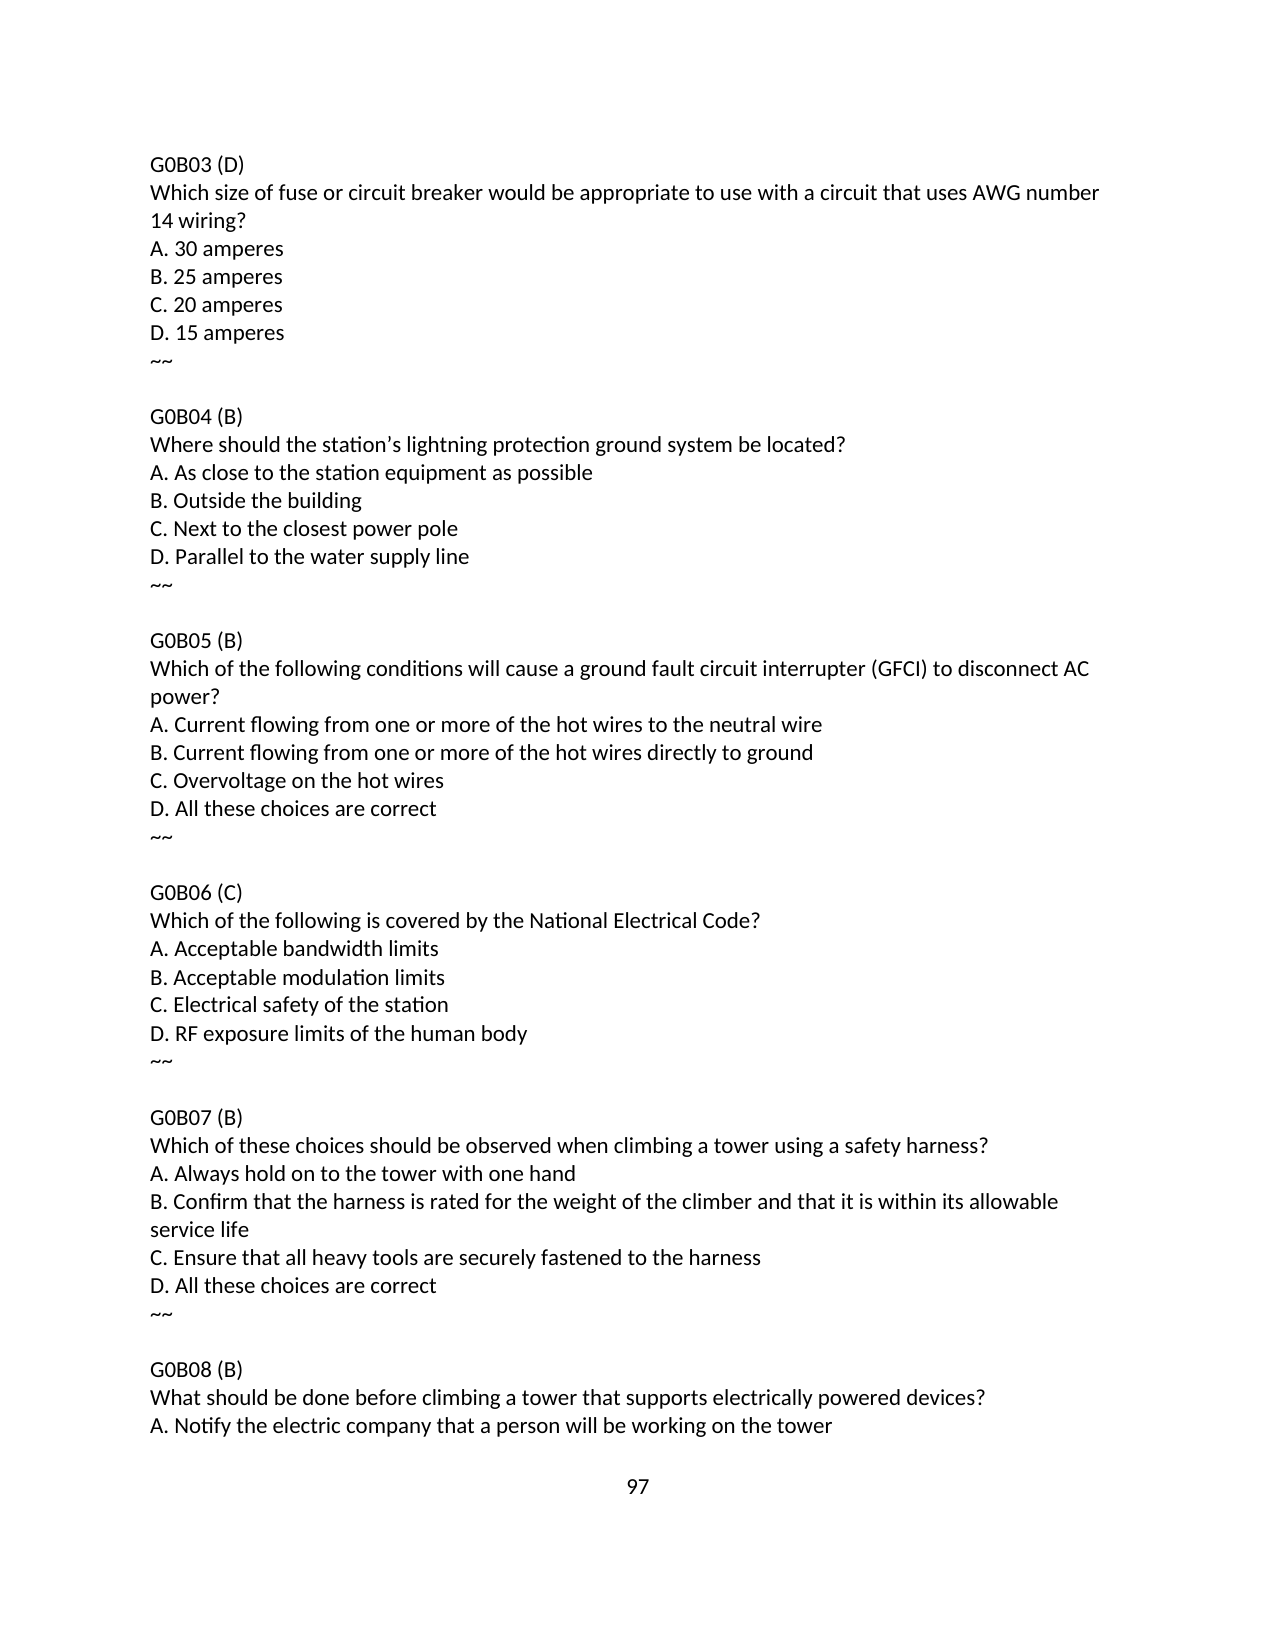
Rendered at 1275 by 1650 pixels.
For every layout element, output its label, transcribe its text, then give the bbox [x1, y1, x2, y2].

text C. Electrical safety of the station [150, 991, 1125, 1019]
text Which of the following is covered by the National Electrical Code? [150, 907, 1125, 934]
text G0B06 (C) [150, 878, 1125, 907]
text B. 25 amperes [150, 262, 1125, 290]
text C. Overvoltage on the hot wires [150, 766, 1125, 794]
text C. Ensure that all heavy tools are securely fastened to the harness [150, 1243, 1125, 1271]
text G0B05 (B) [150, 626, 1125, 654]
text A. Always hold on to the tower with one hand [150, 1159, 1125, 1187]
text G0B03 (D) [150, 150, 1125, 178]
text G0B07 (B) [150, 1103, 1125, 1131]
text B. Outside the building [150, 486, 1125, 514]
text A. Acceptable bandwidth limits [150, 934, 1125, 963]
text A. As close to the station equipment as possible [150, 458, 1125, 486]
text ~~ [150, 1047, 1125, 1075]
text G0B08 (B) [150, 1355, 1125, 1383]
text ~~ [150, 570, 1125, 598]
text D. All these choices are correct [150, 794, 1125, 822]
text D. All these choices are correct [150, 1271, 1125, 1299]
text B. Current flowing from one or more of the hot wires directly to ground [150, 738, 1125, 766]
text A. Notify the electric company that a person will be working on the tower [150, 1411, 1125, 1439]
text C. 20 amperes [150, 290, 1125, 318]
text Which size of fuse or circuit breaker would be appropriate to use with a circuit that uses AWG number 14 wiring? [150, 178, 1125, 234]
text D. 15 amperes [150, 318, 1125, 346]
text D. Parallel to the water supply line [150, 542, 1125, 570]
text Which of these choices should be observed when climbing a tower using a safety harness? [150, 1131, 1125, 1159]
text ~~ [150, 346, 1125, 374]
text ~~ [150, 1299, 1125, 1327]
text Where should the station’s lightning protection ground system be located? [150, 430, 1125, 458]
text G0B04 (B) [150, 402, 1125, 430]
text B. Acceptable modulation limits [150, 963, 1125, 991]
text A. Current flowing from one or more of the hot wires to the neutral wire [150, 710, 1125, 738]
text B. Confirm that the harness is rated for the weight of the climber and that it is within its allowable service life [150, 1187, 1125, 1243]
text Which of the following conditions will cause a ground fault circuit interrupter (GFCI) to disconnect AC power? [150, 654, 1125, 710]
text A. 30 amperes [150, 234, 1125, 262]
text ~~ [150, 822, 1125, 851]
text D. RF exposure limits of the human body [150, 1019, 1125, 1047]
text What should be done before climbing a tower that supports electrically powered devices? [150, 1383, 1125, 1411]
text C. Next to the closest power pole [150, 514, 1125, 542]
